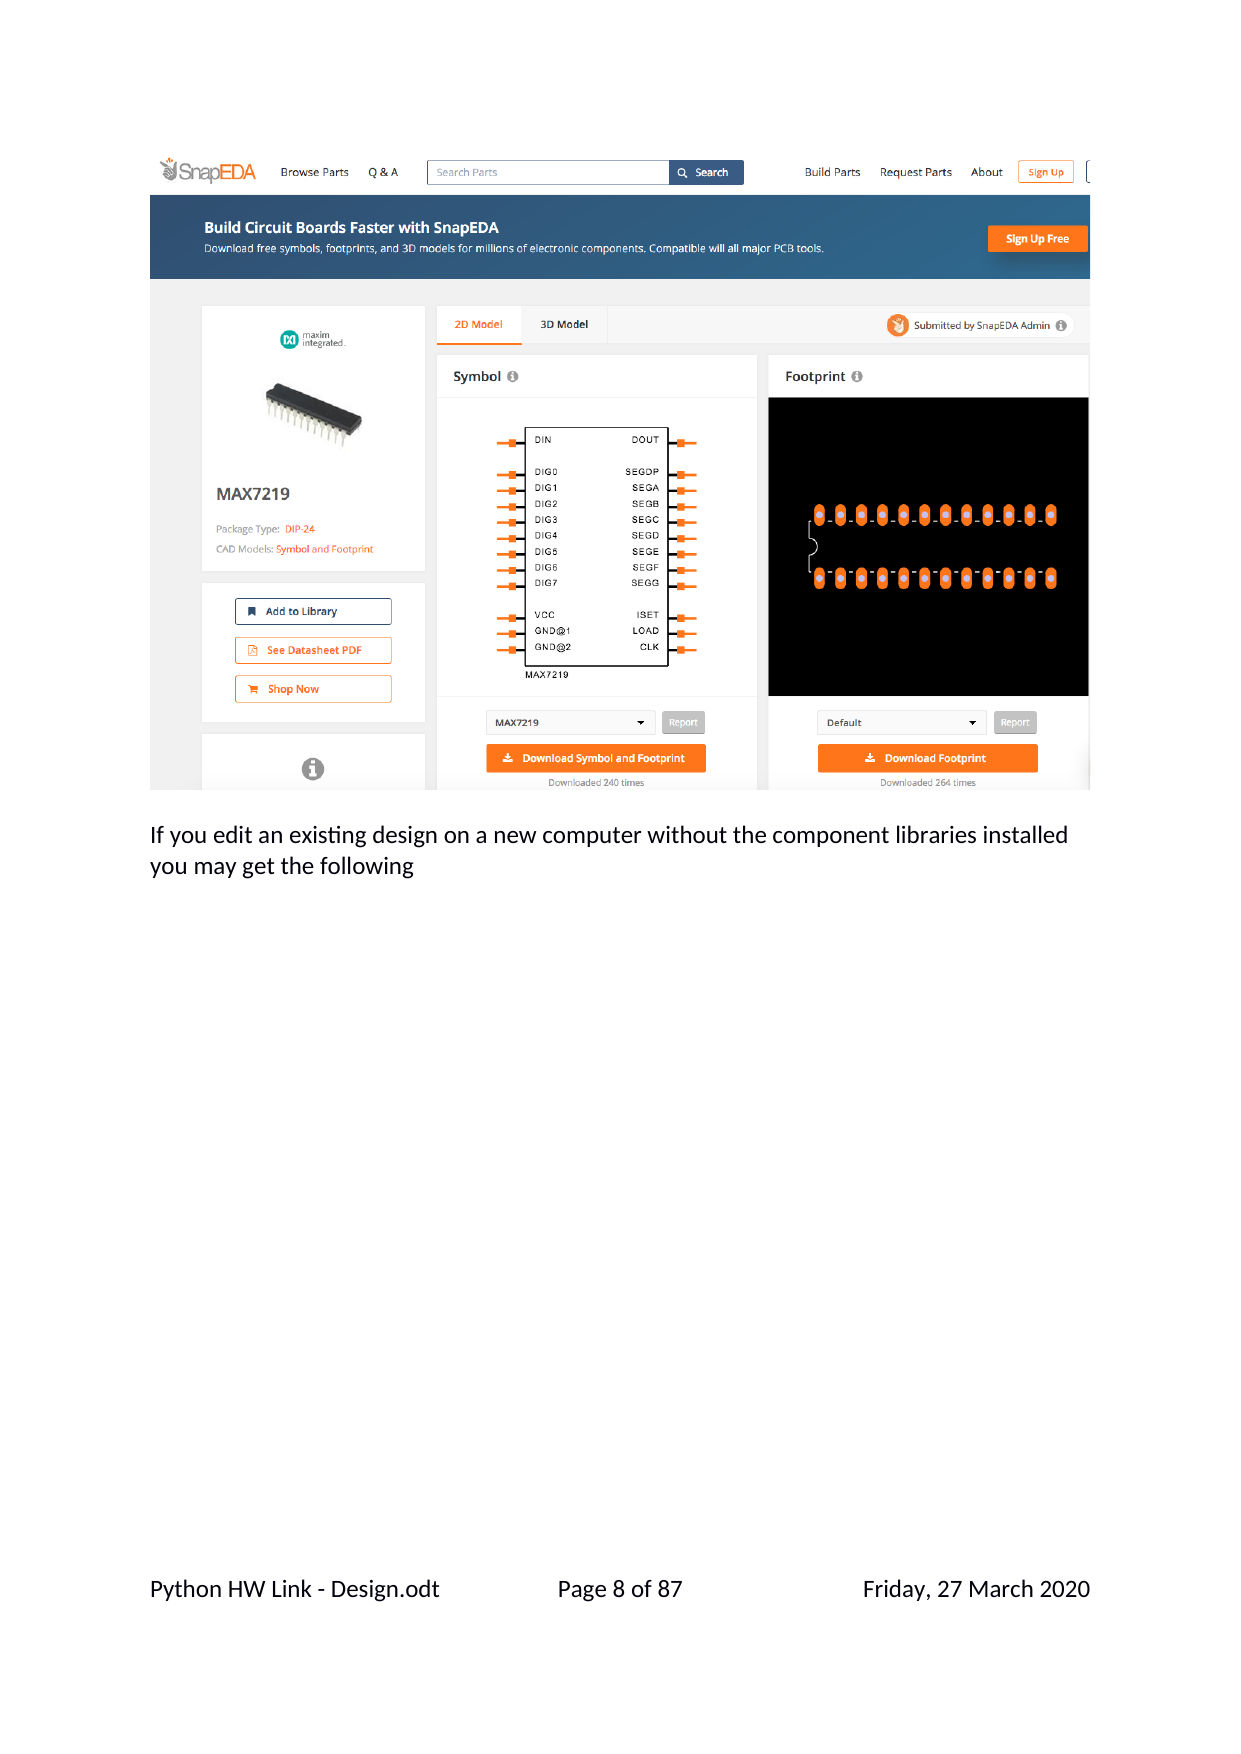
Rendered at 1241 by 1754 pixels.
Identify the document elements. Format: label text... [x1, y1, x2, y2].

picture [150, 150, 1091, 790]
text If you edit an existing design on a new computer without the component libraries installed you may get the following [150, 820, 1090, 881]
